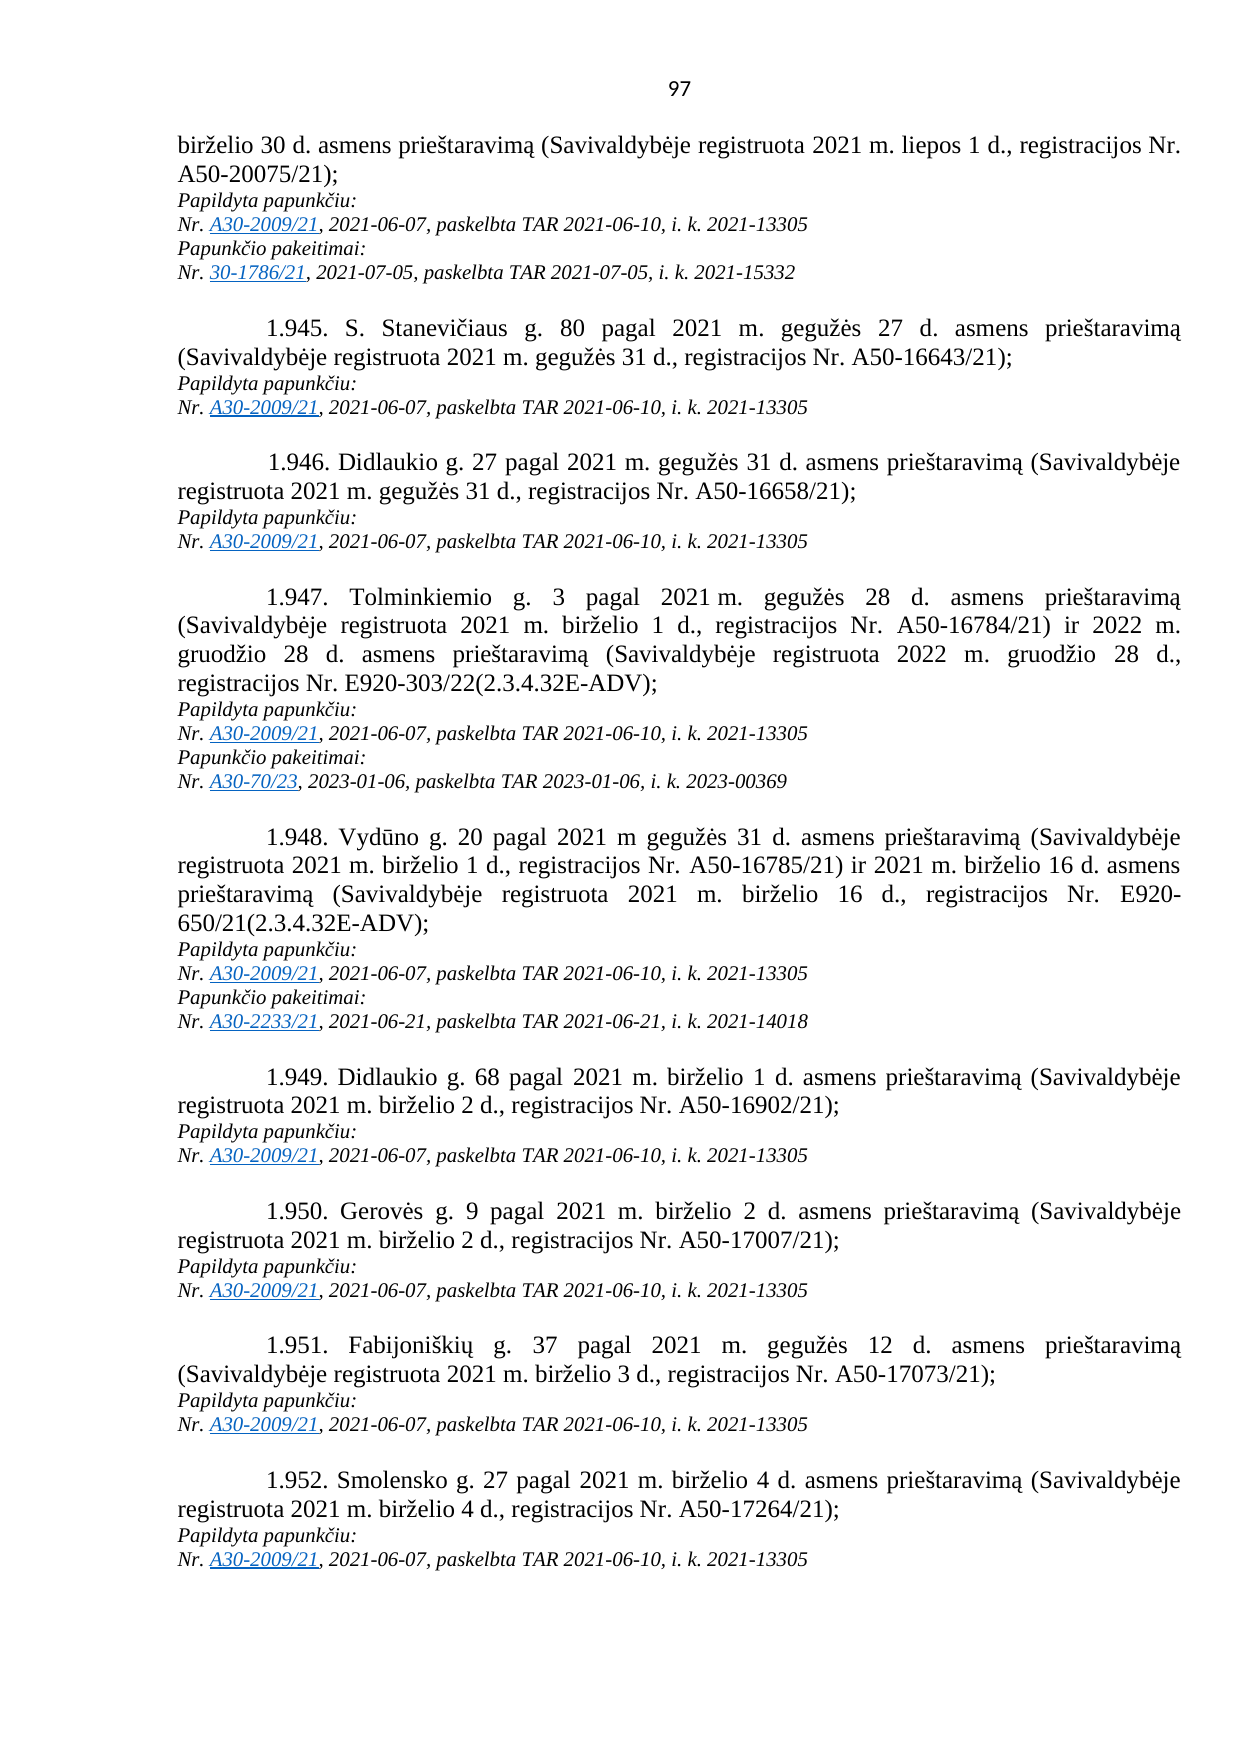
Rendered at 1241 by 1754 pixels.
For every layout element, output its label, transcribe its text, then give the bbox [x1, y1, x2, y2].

text 1.949. Didlaukio g. 68 pagal 2021 m. birželio 1 d. asmens prieštaravimą (Savivaldybėje registruota 2021 m. birželio 2 d., registracijos Nr. A50-16902/21); [177, 1062, 1181, 1119]
text Papildyta papunkčiu: [177, 1522, 1181, 1547]
text Nr. 30-1786/21, 2021-07-05, paskelbta TAR 2021-07-05, i. k. 2021-15332 [177, 260, 1181, 284]
text Papildyta papunkčiu: [177, 1388, 1181, 1412]
text 1.952. Smolensko g. 27 pagal 2021 m. birželio 4 d. asmens prieštaravimą (Savivaldybėje registruota 2021 m. birželio 4 d., registracijos Nr. A50-17264/21); [177, 1465, 1181, 1522]
text Nr. A30-2009/21, 2021-06-07, paskelbta TAR 2021-06-10, i. k. 2021-13305 [177, 1143, 1181, 1167]
text Nr. A30-2009/21, 2021-06-07, paskelbta TAR 2021-06-10, i. k. 2021-13305 [177, 1278, 1181, 1302]
text Papildyta papunkčiu: [177, 1119, 1181, 1143]
text Nr. A30-2009/21, 2021-06-07, paskelbta TAR 2021-06-10, i. k. 2021-13305 [177, 1547, 1181, 1571]
text Papildyta papunkčiu: [177, 505, 1181, 529]
text 1.946. Didlaukio g. 27 pagal 2021 m. gegužės 31 d. asmens prieštaravimą (Savivaldybėje registruota 2021 m. gegužės 31 d., registracijos Nr. A50-16658/21); [177, 447, 1181, 505]
text Papildyta papunkčiu: [177, 188, 1181, 212]
text Nr. A30-2009/21, 2021-06-07, paskelbta TAR 2021-06-10, i. k. 2021-13305 [177, 395, 1181, 419]
text Nr. A30-2009/21, 2021-06-07, paskelbta TAR 2021-06-10, i. k. 2021-13305 [177, 212, 1181, 236]
text 1.950. Gerovės g. 9 pagal 2021 m. birželio 2 d. asmens prieštaravimą (Savivaldybėje registruota 2021 m. birželio 2 d., registracijos Nr. A50-17007/21); [177, 1196, 1181, 1254]
text Nr. A30-2233/21, 2021-06-21, paskelbta TAR 2021-06-21, i. k. 2021-14018 [177, 1009, 1181, 1033]
text Papildyta papunkčiu: [177, 697, 1181, 721]
text Nr. A30-2009/21, 2021-06-07, paskelbta TAR 2021-06-10, i. k. 2021-13305 [177, 1412, 1181, 1436]
text Papildyta papunkčiu: [177, 937, 1181, 961]
text 1.948. Vydūno g. 20 pagal 2021 m gegužės 31 d. asmens prieštaravimą (Savivaldybėje registruota 2021 m. birželio 1 d., registracijos Nr. A50-16785/21) ir 2021 m. birželio 16 d. asmens prieštaravimą (Savivaldybėje registruota 2021 m. birželio 16 d., registracijos Nr. E920-650/21(2.3.4.32E-ADV); [177, 822, 1181, 937]
text birželio 30 d. asmens prieštaravimą (Savivaldybėje registruota 2021 m. liepos 1 d., registracijos Nr. A50-20075/21); [177, 131, 1181, 188]
text Papunkčio pakeitimai: [177, 745, 1181, 769]
text Nr. A30-2009/21, 2021-06-07, paskelbta TAR 2021-06-10, i. k. 2021-13305 [177, 529, 1181, 553]
text Papildyta papunkčiu: [177, 371, 1181, 395]
text Nr. A30-70/23, 2023-01-06, paskelbta TAR 2023-01-06, i. k. 2023-00369 [177, 769, 1181, 793]
text 1.951. Fabijoniškių g. 37 pagal 2021 m. gegužės 12 d. asmens prieštaravimą (Savivaldybėje registruota 2021 m. birželio 3 d., registracijos Nr. A50-17073/21); [177, 1331, 1181, 1388]
text Nr. A30-2009/21, 2021-06-07, paskelbta TAR 2021-06-10, i. k. 2021-13305 [177, 961, 1181, 985]
text Nr. A30-2009/21, 2021-06-07, paskelbta TAR 2021-06-10, i. k. 2021-13305 [177, 721, 1181, 745]
text 1.947. Tolminkiemio g. 3 pagal 2021 m. gegužės 28 d. asmens prieštaravimą (Savivaldybėje registruota 2021 m. birželio 1 d., registracijos Nr. A50-16784/21) ir 2022 m. gruodžio 28 d. asmens prieštaravimą (Savivaldybėje registruota 2022 m. gruodžio 28 d., registracijos Nr. E920-303/22(2.3.4.32E-ADV); [177, 582, 1181, 697]
text 1.945. S. Stanevičiaus g. 80 pagal 2021 m. gegužės 27 d. asmens prieštaravimą (Savivaldybėje registruota 2021 m. gegužės 31 d., registracijos Nr. A50-16643/21); [177, 313, 1181, 371]
text Papunkčio pakeitimai: [177, 236, 1181, 260]
text Papunkčio pakeitimai: [177, 985, 1181, 1009]
text Papildyta papunkčiu: [177, 1254, 1181, 1278]
